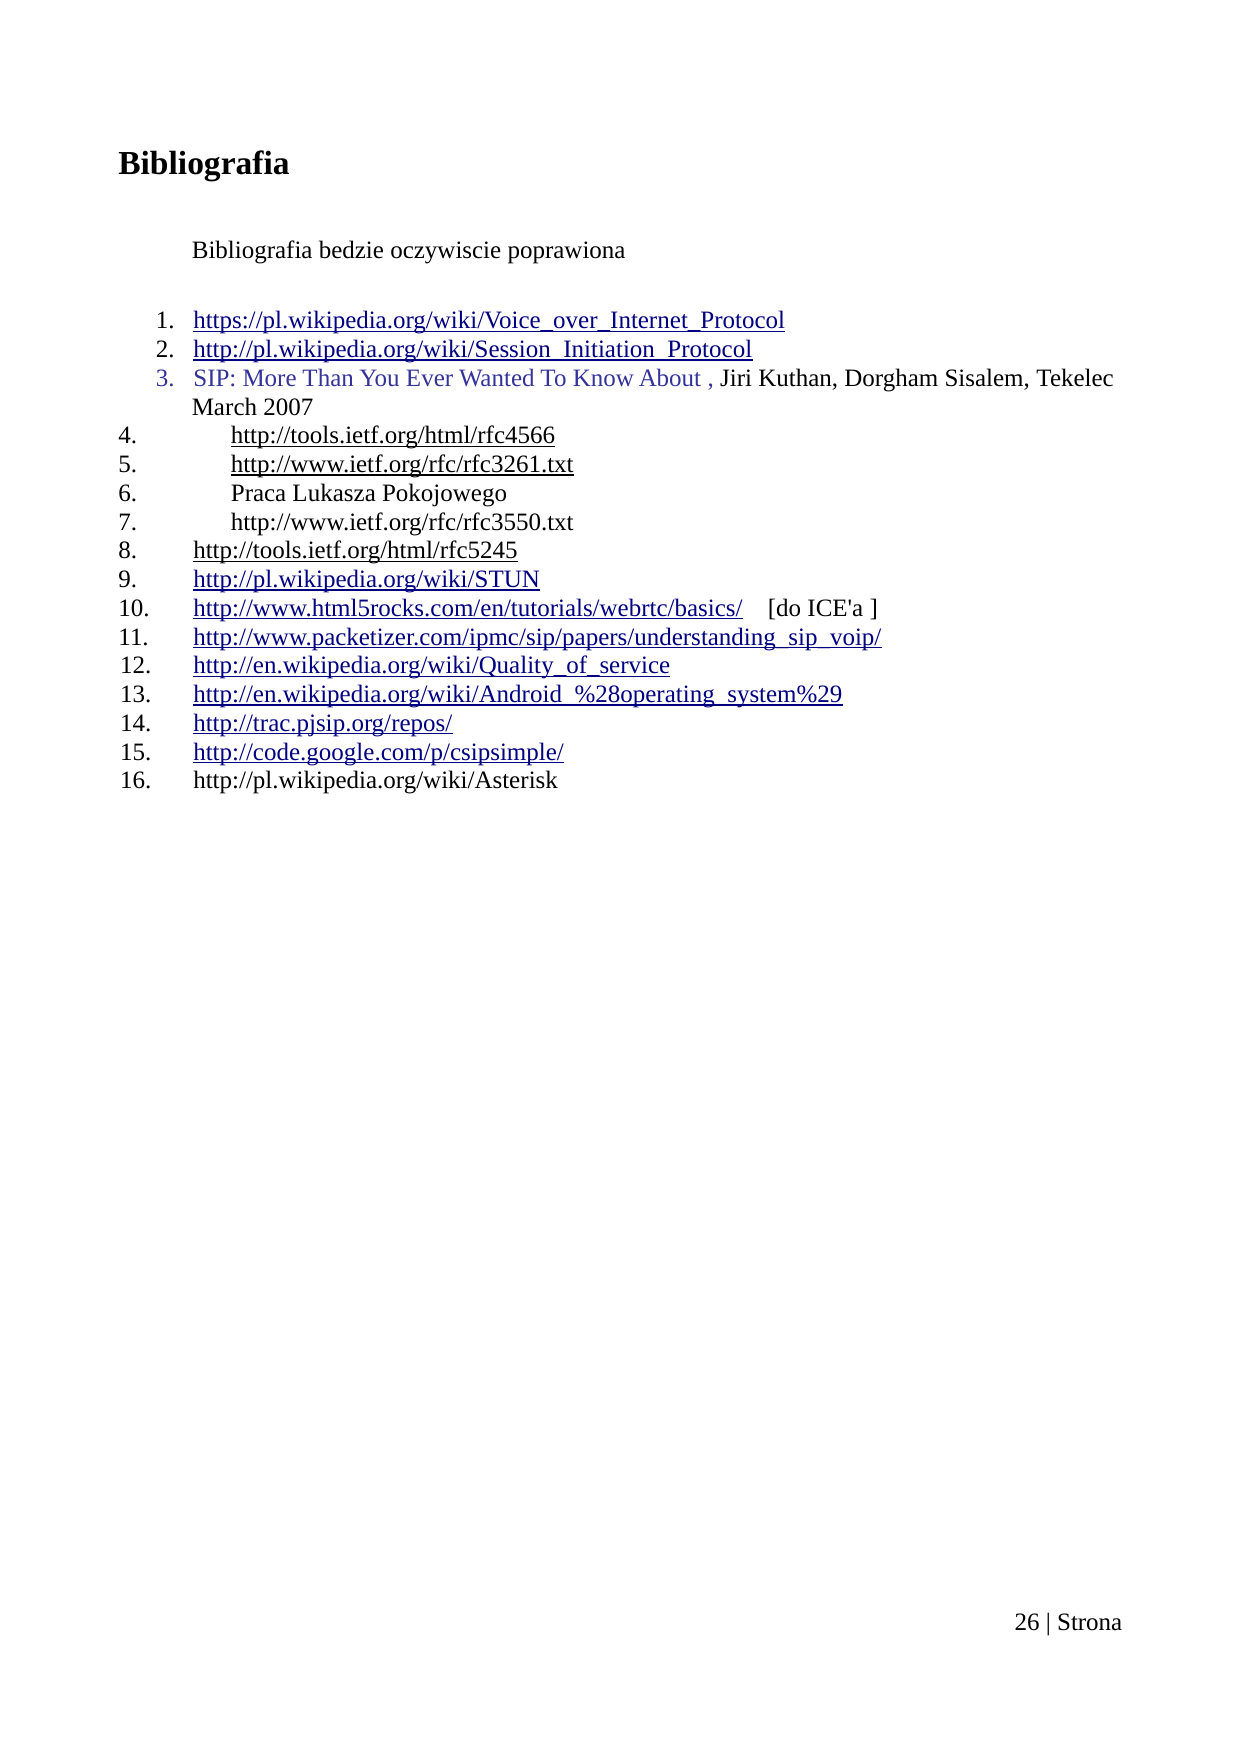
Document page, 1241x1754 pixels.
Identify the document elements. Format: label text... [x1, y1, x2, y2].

list http://www.packetizer.com/ipmc/sip/papers/understanding_sip_voip/ [118, 622, 1122, 651]
list SIP: More Than You Ever Wanted To Know About , Jiri Kuthan, Dorgham Sisalem, Tekelec [156, 363, 1122, 392]
list http://code.google.com/p/csipsimple/ [120, 737, 1122, 766]
text March 2007 [118, 392, 1122, 421]
list http://trac.pjsip.org/repos/ [120, 708, 1122, 737]
list http://en.wikipedia.org/wiki/Quality_of_service [120, 651, 1122, 679]
list http://pl.wikipedia.org/wiki/STUN [118, 564, 1122, 593]
list http://en.wikipedia.org/wiki/Android_%28operating_system%29 [120, 679, 1122, 708]
list http://www.ietf.org/rfc/rfc3261.txt [118, 449, 1122, 478]
list http://pl.wikipedia.org/wiki/Session_Initiation_Protocol [156, 334, 1122, 363]
list http://www.html5rocks.com/en/tutorials/webrtc/basics/ [do ICE'a ] [118, 593, 1122, 622]
list http://www.ietf.org/rfc/rfc3550.txt [118, 507, 1122, 536]
text Bibliografia bedzie oczywiscie poprawiona [118, 236, 1122, 264]
subtitle Bibliografia [118, 143, 1122, 182]
list http://pl.wikipedia.org/wiki/Asterisk [120, 766, 1122, 794]
list https://pl.wikipedia.org/wiki/Voice_over_Internet_Protocol [156, 306, 1122, 334]
list http://tools.ietf.org/html/rfc4566 [118, 421, 1122, 449]
list http://tools.ietf.org/html/rfc5245 [118, 536, 1122, 564]
list Praca Lukasza Pokojowego [118, 478, 1122, 507]
